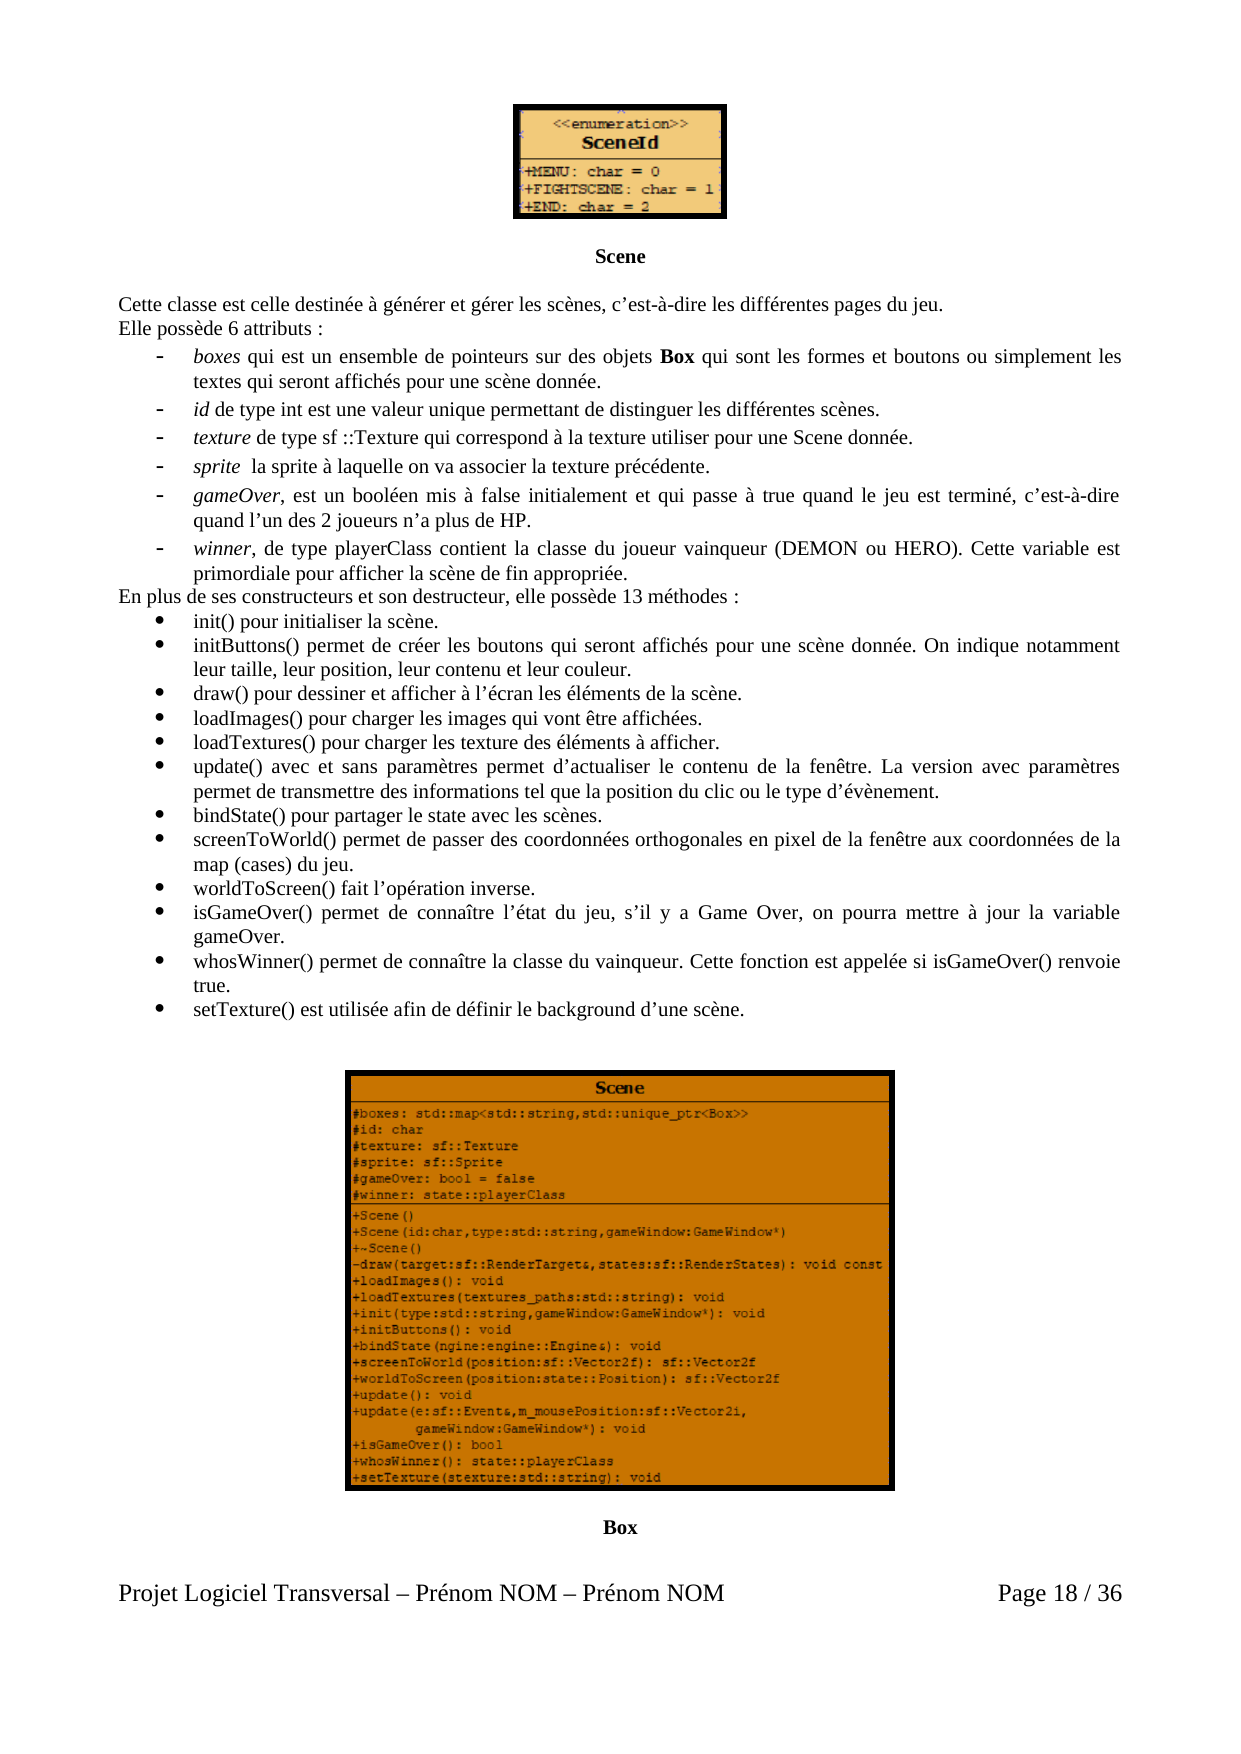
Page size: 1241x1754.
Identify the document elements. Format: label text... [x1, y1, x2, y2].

list gameOver, est un booléen mis à false initialement et qui passe à true quand le jeu est terminé, c’est-à-dire quand l’un des 2 joueurs n’a plus de HP. [156, 479, 1122, 532]
list whosWinner() permet de connaître la classe du vainqueur. Cette fonction est appelée si isGameOver() renvoie true. [156, 948, 1122, 997]
text Elle possède 6 attributs : [118, 316, 1122, 340]
list draw() pour dessiner et afficher à l’écran les éléments de la scène. [156, 681, 1122, 706]
list update() avec et sans paramètres permet d’actualiser le contenu de la fenêtre. La version avec paramètres permet de transmettre des informations tel que la position du clic ou le type d’évènement. [156, 754, 1122, 803]
list screenToWorld() permet de passer des coordonnées orthogonales en pixel de la fenêtre aux coordonnées de la map (cases) du jeu. [156, 827, 1122, 876]
list loadImages() pour charger les images qui vont être affichées. [156, 706, 1122, 730]
text Box [118, 1515, 1122, 1539]
list worldToScreen() fait l’opération inverse. [156, 876, 1122, 900]
list setTexture() est utilisée afin de définir le background d’une scène. [156, 997, 1122, 1021]
text Cette classe est celle destinée à générer et gérer les scènes, c’est-à-dire les différentes pages du jeu. [118, 292, 1122, 316]
text En plus de ses constructeurs et son destructeur, elle possède 13 méthodes : [118, 584, 1122, 608]
list boxes qui est un ensemble de pointeurs sur des objets Box qui sont les formes et boutons ou simplement les textes qui seront affichés pour une scène donnée. [156, 340, 1122, 393]
list loadTextures() pour charger les texture des éléments à afficher. [156, 730, 1122, 754]
list bindState() pour partager le state avec les scènes. [156, 803, 1122, 827]
list id de type int est une valeur unique permettant de distinguer les différentes scènes. [156, 393, 1122, 421]
text Scene [118, 243, 1122, 268]
list winner, de type playerClass contient la classe du joueur vainqueur (DEMON ou HERO). Cette variable est primordiale pour afficher la scène de fin appropriée. [156, 532, 1122, 584]
list initButtons() permet de créer les boutons qui seront affichés pour une scène donnée. On indique notamment leur taille, leur position, leur contenu et leur couleur. [156, 633, 1122, 681]
list sprite la sprite à laquelle on va associer la texture précédente. [156, 450, 1122, 479]
list texture de type sf ::Texture qui correspond à la texture utiliser pour une Scene donnée. [156, 421, 1122, 450]
list isGameOver() permet de connaître l’état du jeu, s’il y a Game Over, on pourra mettre à jour la variable gameOver. [156, 900, 1122, 948]
list init() pour initialiser la scène. [156, 608, 1122, 633]
